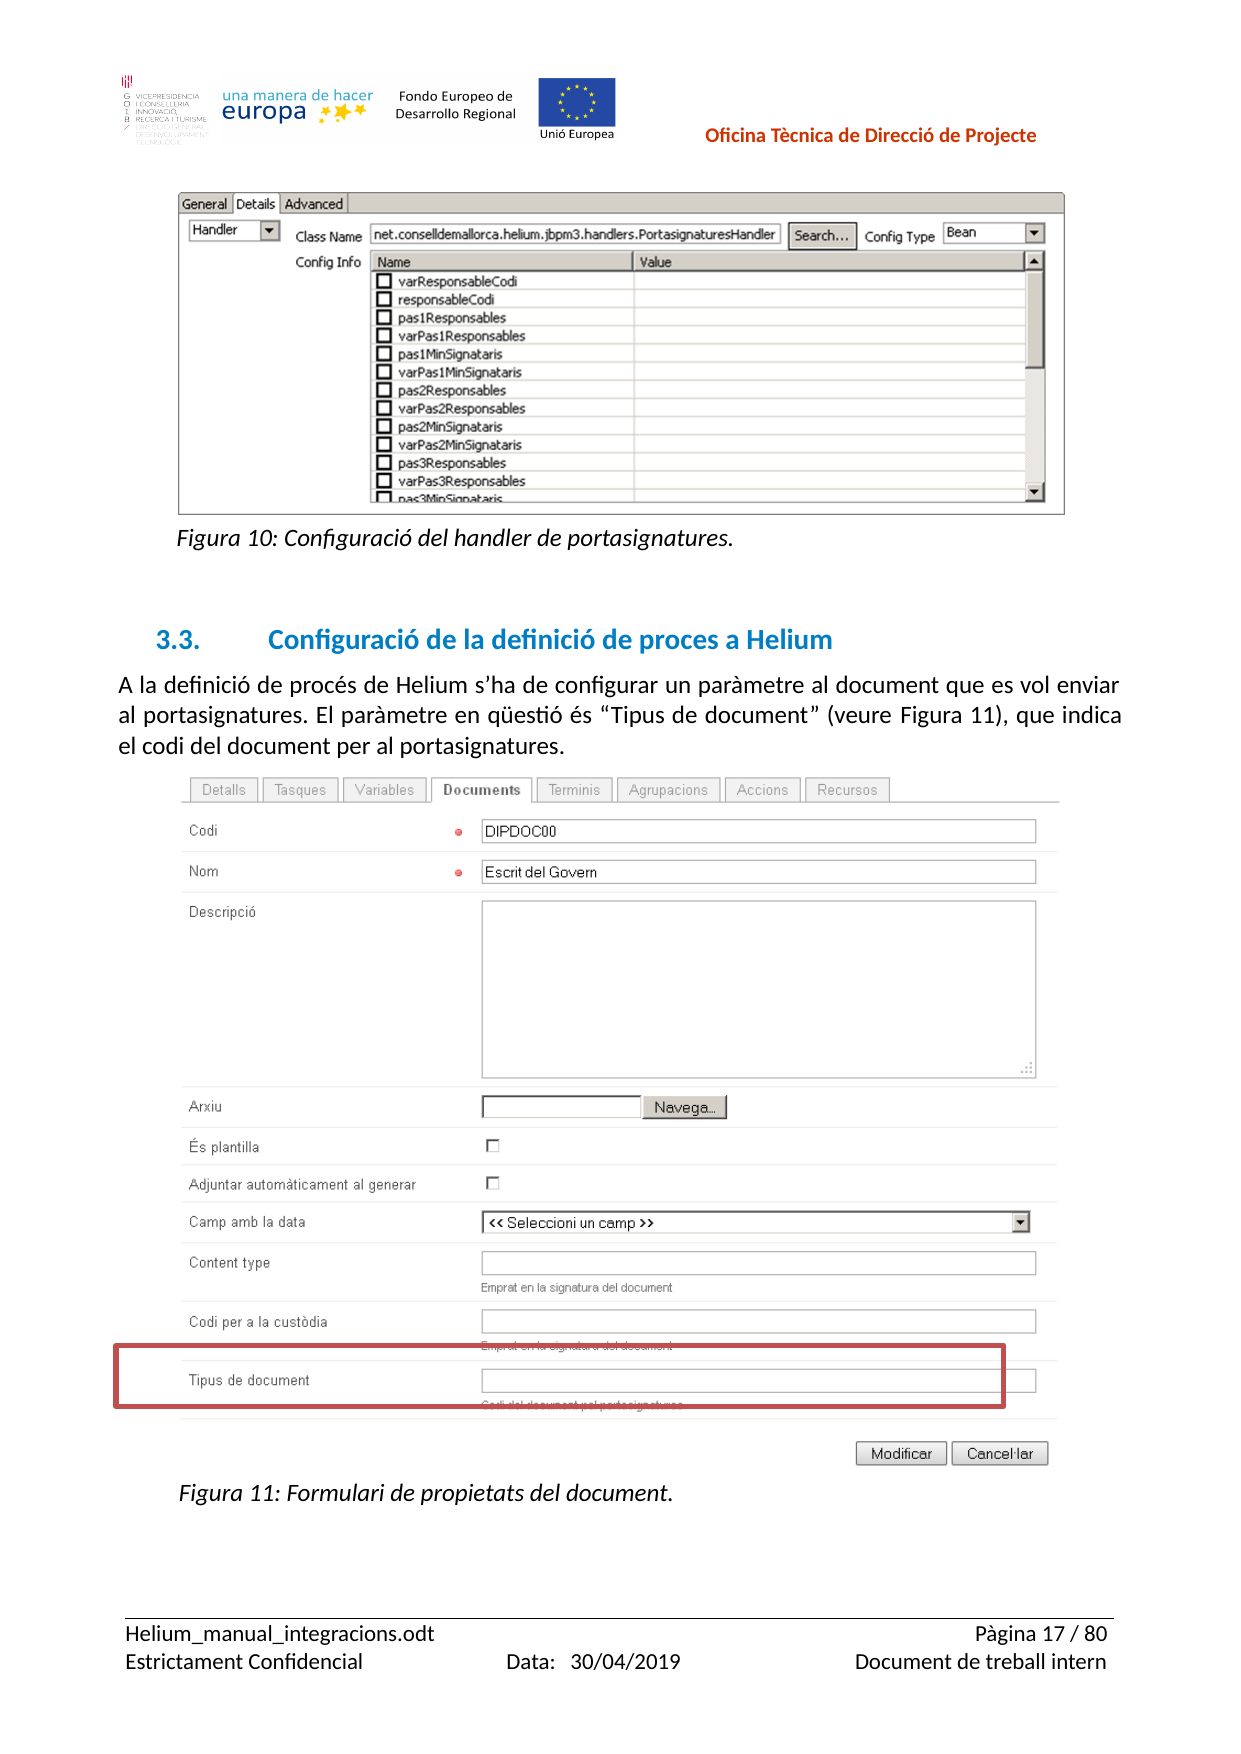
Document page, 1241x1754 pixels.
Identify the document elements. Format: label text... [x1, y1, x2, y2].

picture [219, 73, 621, 147]
subtitle Configuració de la definició de proces a Helium [155, 621, 1122, 657]
picture [176, 190, 1067, 517]
picture [178, 1348, 1001, 1404]
picture [118, 73, 213, 147]
picture [178, 773, 1065, 1471]
text Figura 10: Configuració del handler de portasignatures. [176, 517, 1066, 553]
text A la definició de procés de Helium s’ha de configurar un paràmetre al document que es vol enviar al portasignatures. El paràmetre en qüestió és “Tipus de document” (veure Figura 11), que indica el codi del document per al portasignatures. [118, 669, 1122, 761]
text Figura 11: Formulari de propietats del document. [179, 1471, 1064, 1508]
